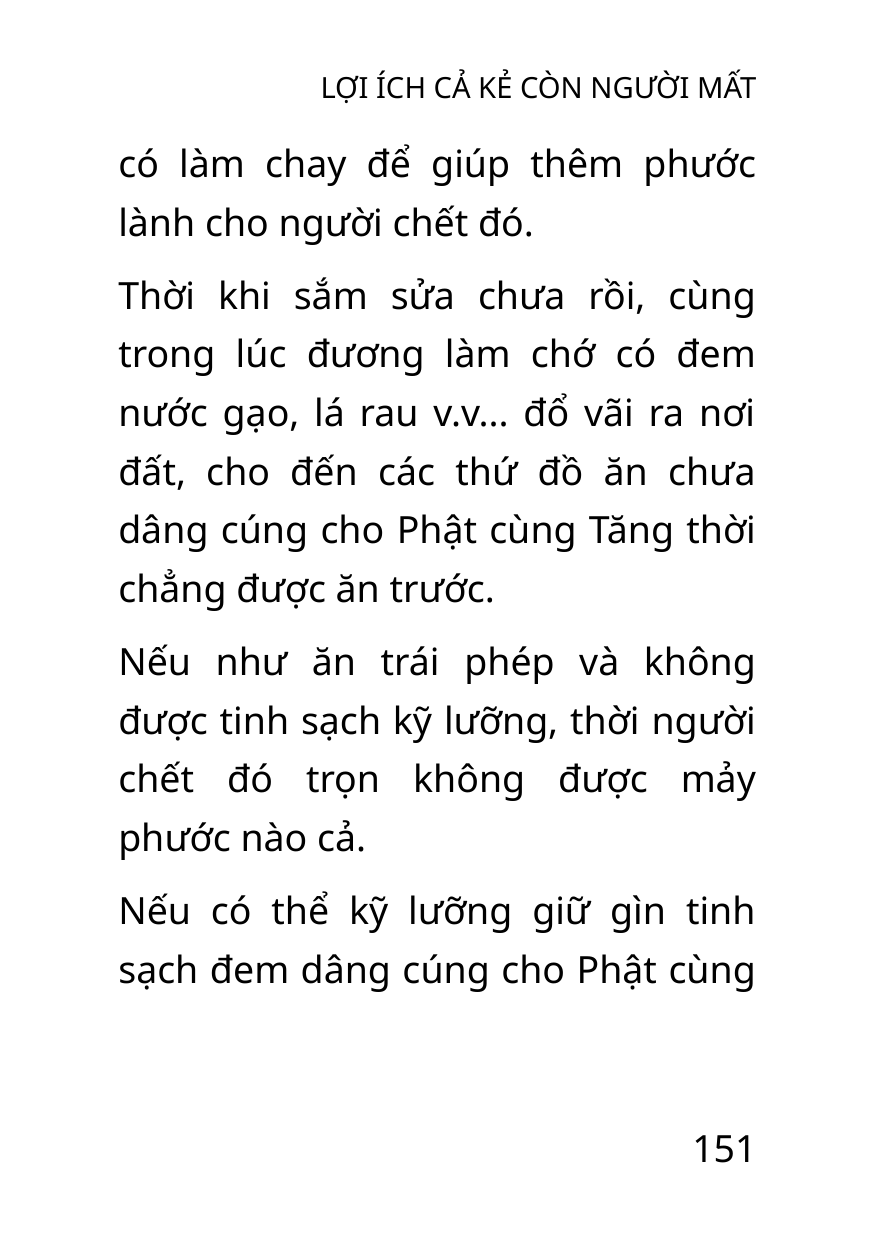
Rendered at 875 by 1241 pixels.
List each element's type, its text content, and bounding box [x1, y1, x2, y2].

text có làm chay để giúp thêm phước lành cho người chết đó. [118, 137, 756, 247]
text Nếu như ăn trái phép và không được tinh sạch kỹ lưỡng, thời người chết đó trọn không được mảy phước nào cả. [118, 636, 756, 862]
text Nếu có thể kỹ lưỡng giữ gìn tinh sạch đem dâng cúng cho Phật cùng [118, 885, 756, 994]
text Thời khi sắm sửa chưa rồi, cùng trong lúc đương làm chớ có đem nước gạo, lá rau v.v... đổ vãi ra nơi đất, cho đến các thứ đồ ăn chưa dâng cúng cho Phật cùng Tăng thời chẳng được ăn trước. [118, 269, 756, 613]
